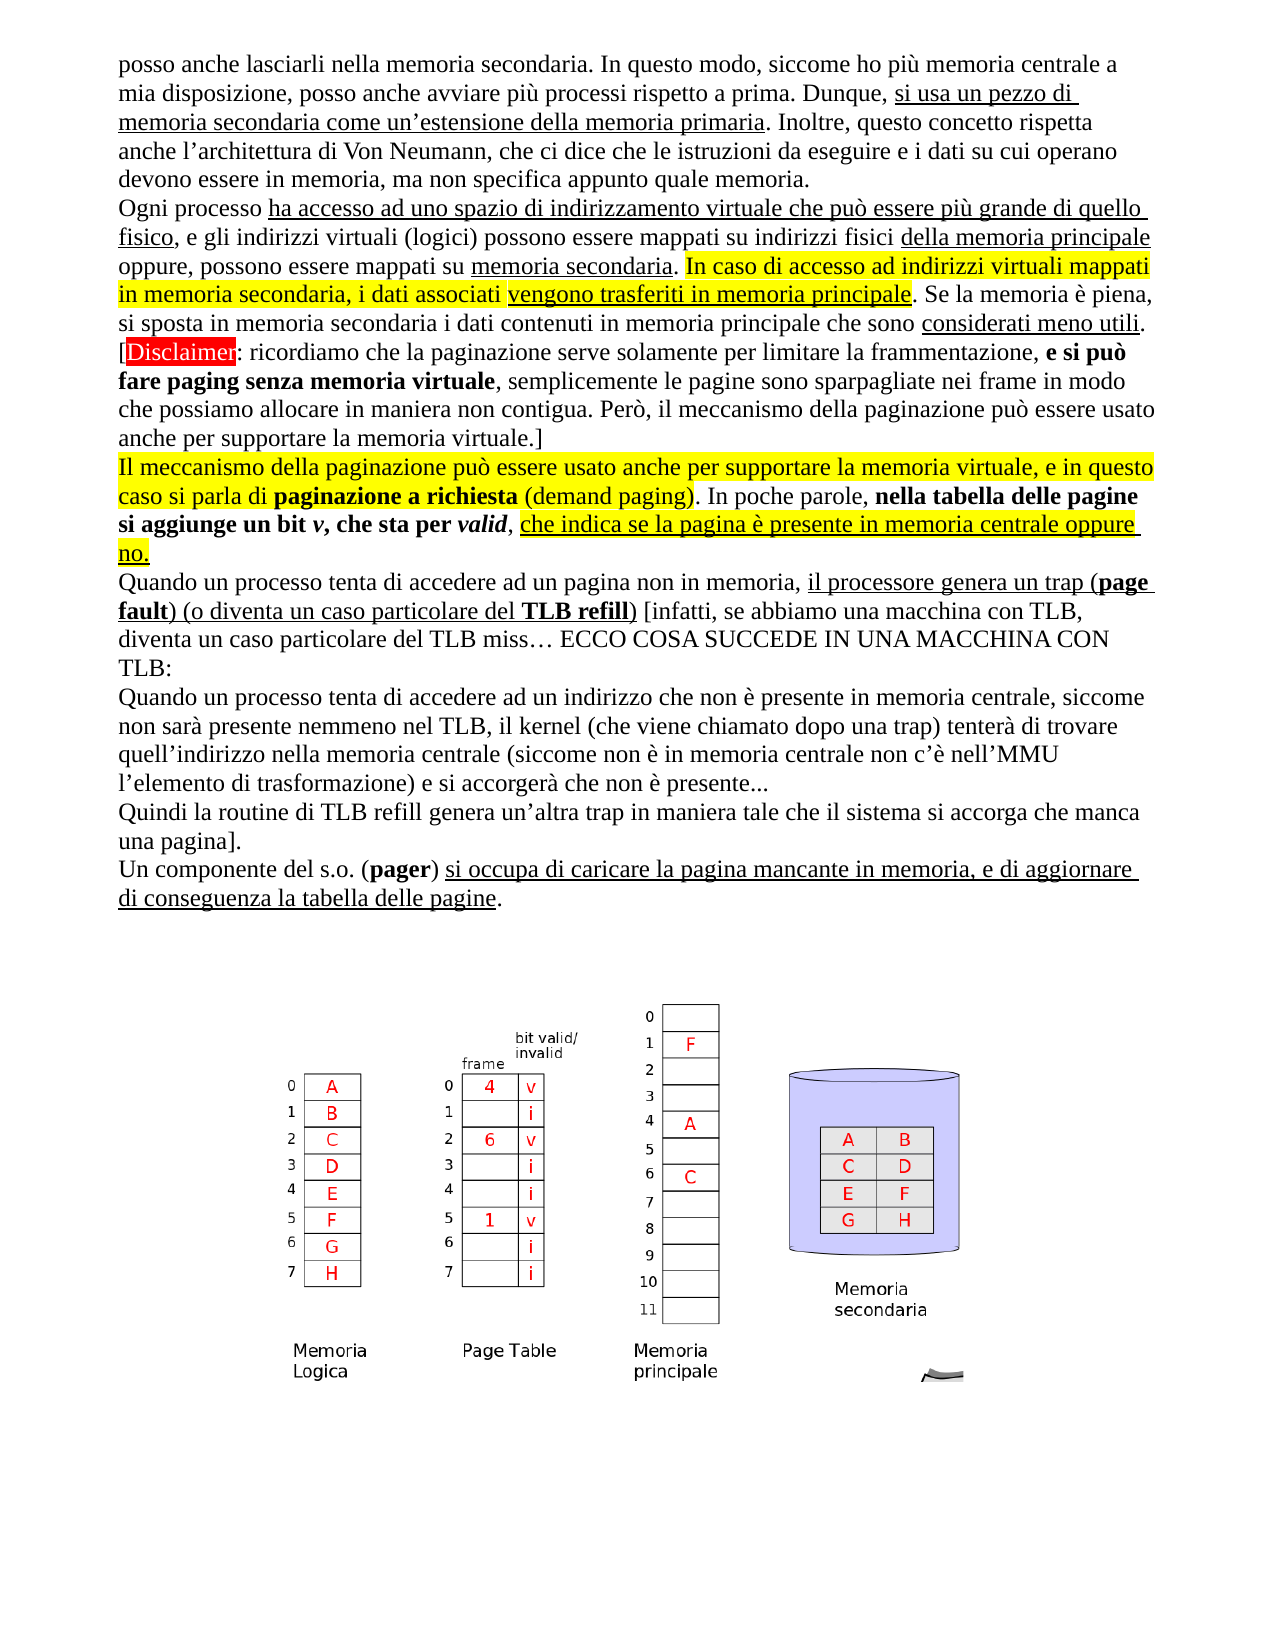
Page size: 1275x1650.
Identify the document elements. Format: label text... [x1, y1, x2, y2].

text Quando un processo tenta di accedere ad un pagina non in memoria, il processore genera un trap (page fault) (o diventa un caso particolare del TLB refill) [infatti, se abbiamo una macchina con TLB, diventa un caso particolare del TLB miss… ECCO COSA SUCCEDE IN UNA MACCHINA CON TLB: [118, 567, 1157, 682]
text Quindi la routine di TLB refill genera un’altra trap in maniera tale che il sistema si accorga che manca una pagina]. [118, 797, 1157, 854]
text Un componente del s.o. (pager) si occupa di caricare la pagina mancante in memoria, e di aggiornare di conseguenza la tabella delle pagine. [118, 854, 1157, 912]
picture [280, 999, 964, 1382]
text posso anche lasciarli nella memoria secondaria. In questo modo, siccome ho più memoria centrale a mia disposizione, posso anche avviare più processi rispetto a prima. Dunque, si usa un pezzo di memoria secondaria come un’estensione della memoria primaria. Inoltre, questo concetto rispetta anche l’architettura di Von Neumann, che ci dice che le istruzioni da eseguire e i dati su cui operano devono essere in memoria, ma non specifica appunto quale memoria. [118, 49, 1157, 193]
text [Disclaimer: ricordiamo che la paginazione serve solamente per limitare la frammentazione, e si può fare paging senza memoria virtuale, semplicemente le pagine sono sparpagliate nei frame in modo che possiamo allocare in maniera non contigua. Però, il meccanismo della paginazione può essere usato anche per supportare la memoria virtuale.] [118, 337, 1157, 452]
text Ogni processo ha accesso ad uno spazio di indirizzamento virtuale che può essere più grande di quello fisico, e gli indirizzi virtuali (logici) possono essere mappati su indirizzi fisici della memoria principale [118, 193, 1157, 251]
text oppure, possono essere mappati su memoria secondaria. In caso di accesso ad indirizzi virtuali mappati in memoria secondaria, i dati associati vengono trasferiti in memoria principale. Se la memoria è piena, si sposta in memoria secondaria i dati contenuti in memoria principale che sono considerati meno utili. [118, 251, 1157, 337]
text Quando un processo tenta di accedere ad un indirizzo che non è presente in memoria centrale, siccome non sarà presente nemmeno nel TLB, il kernel (che viene chiamato dopo una trap) tenterà di trovare quell’indirizzo nella memoria centrale (siccome non è in memoria centrale non c’è nell’MMU l’elemento di trasformazione) e si accorgerà che non è presente... [118, 682, 1157, 797]
text Il meccanismo della paginazione può essere usato anche per supportare la memoria virtuale, e in questo caso si parla di paginazione a richiesta (demand paging). In poche parole, nella tabella delle pagine si aggiunge un bit v, che sta per valid, che indica se la pagina è presente in memoria centrale oppure no. [118, 452, 1157, 567]
